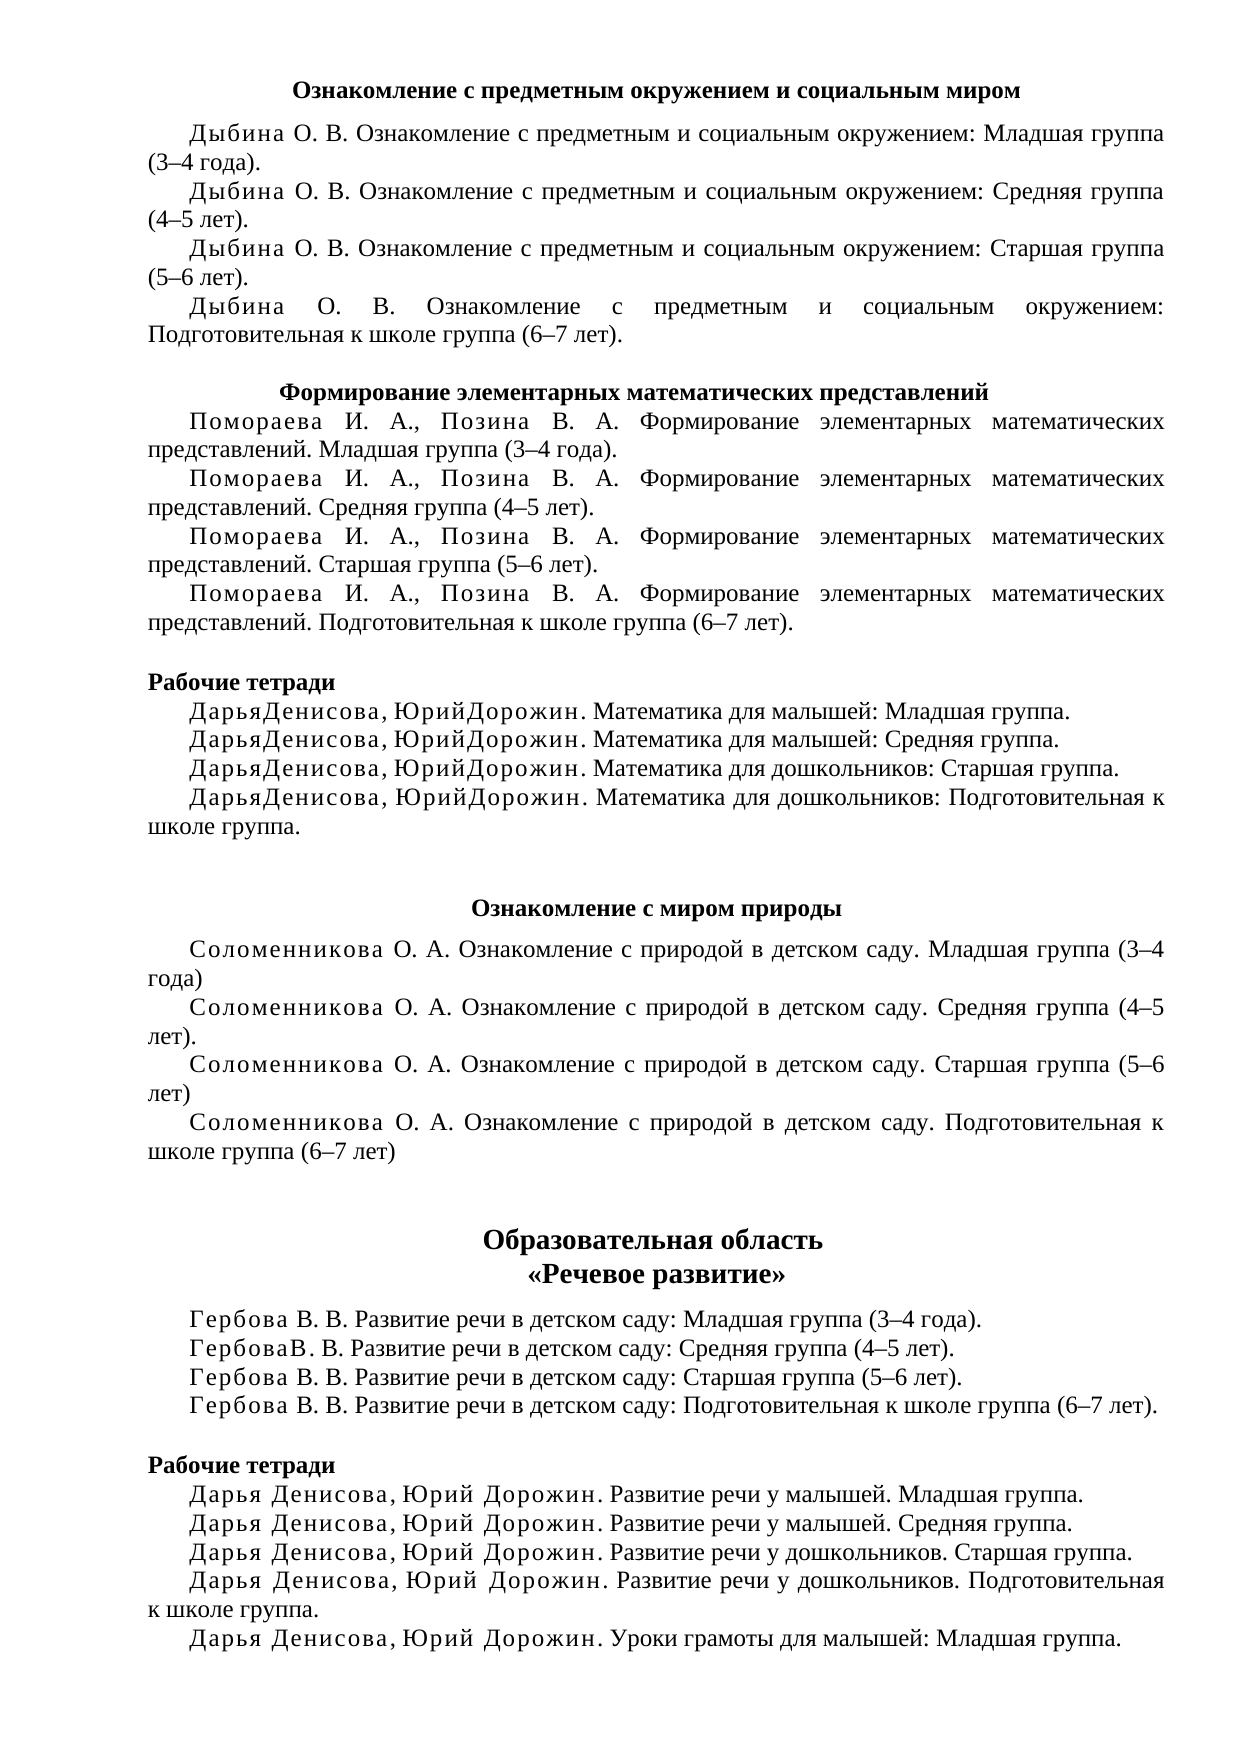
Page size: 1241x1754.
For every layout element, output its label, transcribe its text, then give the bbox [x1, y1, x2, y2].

text Образовательная область «Речевое развитие» [148, 1222, 1165, 1289]
text Формирование элементарных математических представлений [148, 377, 1165, 406]
text Дарья Денисова, Юрий Дорожин. Развитие речи у малышей. Младшая группа. [148, 1479, 1165, 1508]
text Дарья Денисова, Юрий Дорожин. Развитие речи у дошкольников. Старшая группа. [148, 1537, 1165, 1565]
text Дыбина О. В. Ознакомление с предметным и социальным окружением: Младшая группа (3–4 года). [148, 118, 1165, 176]
text ДарьяДенисова, ЮрийДорожин. Математика для малышей: Младшая группа. [148, 696, 1165, 724]
text Ознакомление с миром природы [148, 893, 1165, 922]
text Дарья Денисова, Юрий Дорожин. Развитие речи у дошкольников. Подготовительная к школе группа. [148, 1565, 1165, 1623]
text Рабочие тетради [148, 667, 1165, 696]
text Соломенникова О. А. Ознакомление с природой в детском саду. Младшая группа (3–4 года) [148, 934, 1165, 992]
text Гербова В. В. Развитие речи в детском саду: Младшая группа (3–4 года). [148, 1304, 1165, 1333]
text Ознакомление с предметным окружением и социальным миром [148, 75, 1165, 104]
text Соломенникова О. А. Ознакомление с природой в детском саду. Старшая группа (5–6 лет) [148, 1049, 1165, 1107]
text Помораева И. А., Позина В. А. Формирование элементарных математических представлений. Старшая группа (5–6 лет). [148, 521, 1165, 578]
text Гербова В. В. Развитие речи в детском саду: Старшая группа (5–6 лет). [148, 1362, 1165, 1390]
text ГербоваВ. В. Развитие речи в детском саду: Средняя группа (4–5 лет). [148, 1333, 1165, 1362]
text Помораева И. А., Позина В. А. Формирование элементарных математических представлений. Подготовительная к школе группа (6–7 лет). [148, 578, 1165, 636]
text Дыбина О. В. Ознакомление с предметным и социальным окружением: Подготовительная к школе группа (6–7 лет). [148, 291, 1165, 348]
text Дыбина О. В. Ознакомление с предметным и социальным окружением: Старшая группа (5–6 лет). [148, 233, 1165, 291]
text Соломенникова О. А. Ознакомление с природой в детском саду. Средняя группа (4–5 лет). [148, 992, 1165, 1049]
text ДарьяДенисова, ЮрийДорожин. Математика для малышей: Средняя группа. [148, 724, 1165, 753]
text Дыбина О. В. Ознакомление с предметным и социальным окружением: Средняя группа (4–5 лет). [148, 176, 1165, 233]
text Соломенникова О. А. Ознакомление с природой в детском саду. Подготовительная к школе группа (6–7 лет) [148, 1107, 1165, 1164]
text Дарья Денисова, Юрий Дорожин. Уроки грамоты для малышей: Младшая группа. [148, 1623, 1165, 1652]
text ДарьяДенисова, ЮрийДорожин. Математика для дошкольников: Подготовительная к школе группа. [148, 782, 1165, 839]
text ДарьяДенисова, ЮрийДорожин. Математика для дошкольников: Старшая группа. [148, 753, 1165, 782]
text Помораева И. А., Позина В. А. Формирование элементарных математических представлений. Средняя группа (4–5 лет). [148, 463, 1165, 521]
text Гербова В. В. Развитие речи в детском саду: Подготовительная к школе группа (6–7 лет). [148, 1390, 1165, 1419]
text Рабочие тетради [148, 1450, 1165, 1479]
text Дарья Денисова, Юрий Дорожин. Развитие речи у малышей. Средняя группа. [148, 1508, 1165, 1537]
text Помораева И. А., Позина В. А. Формирование элементарных математических представлений. Младшая группа (3–4 года). [148, 406, 1165, 463]
